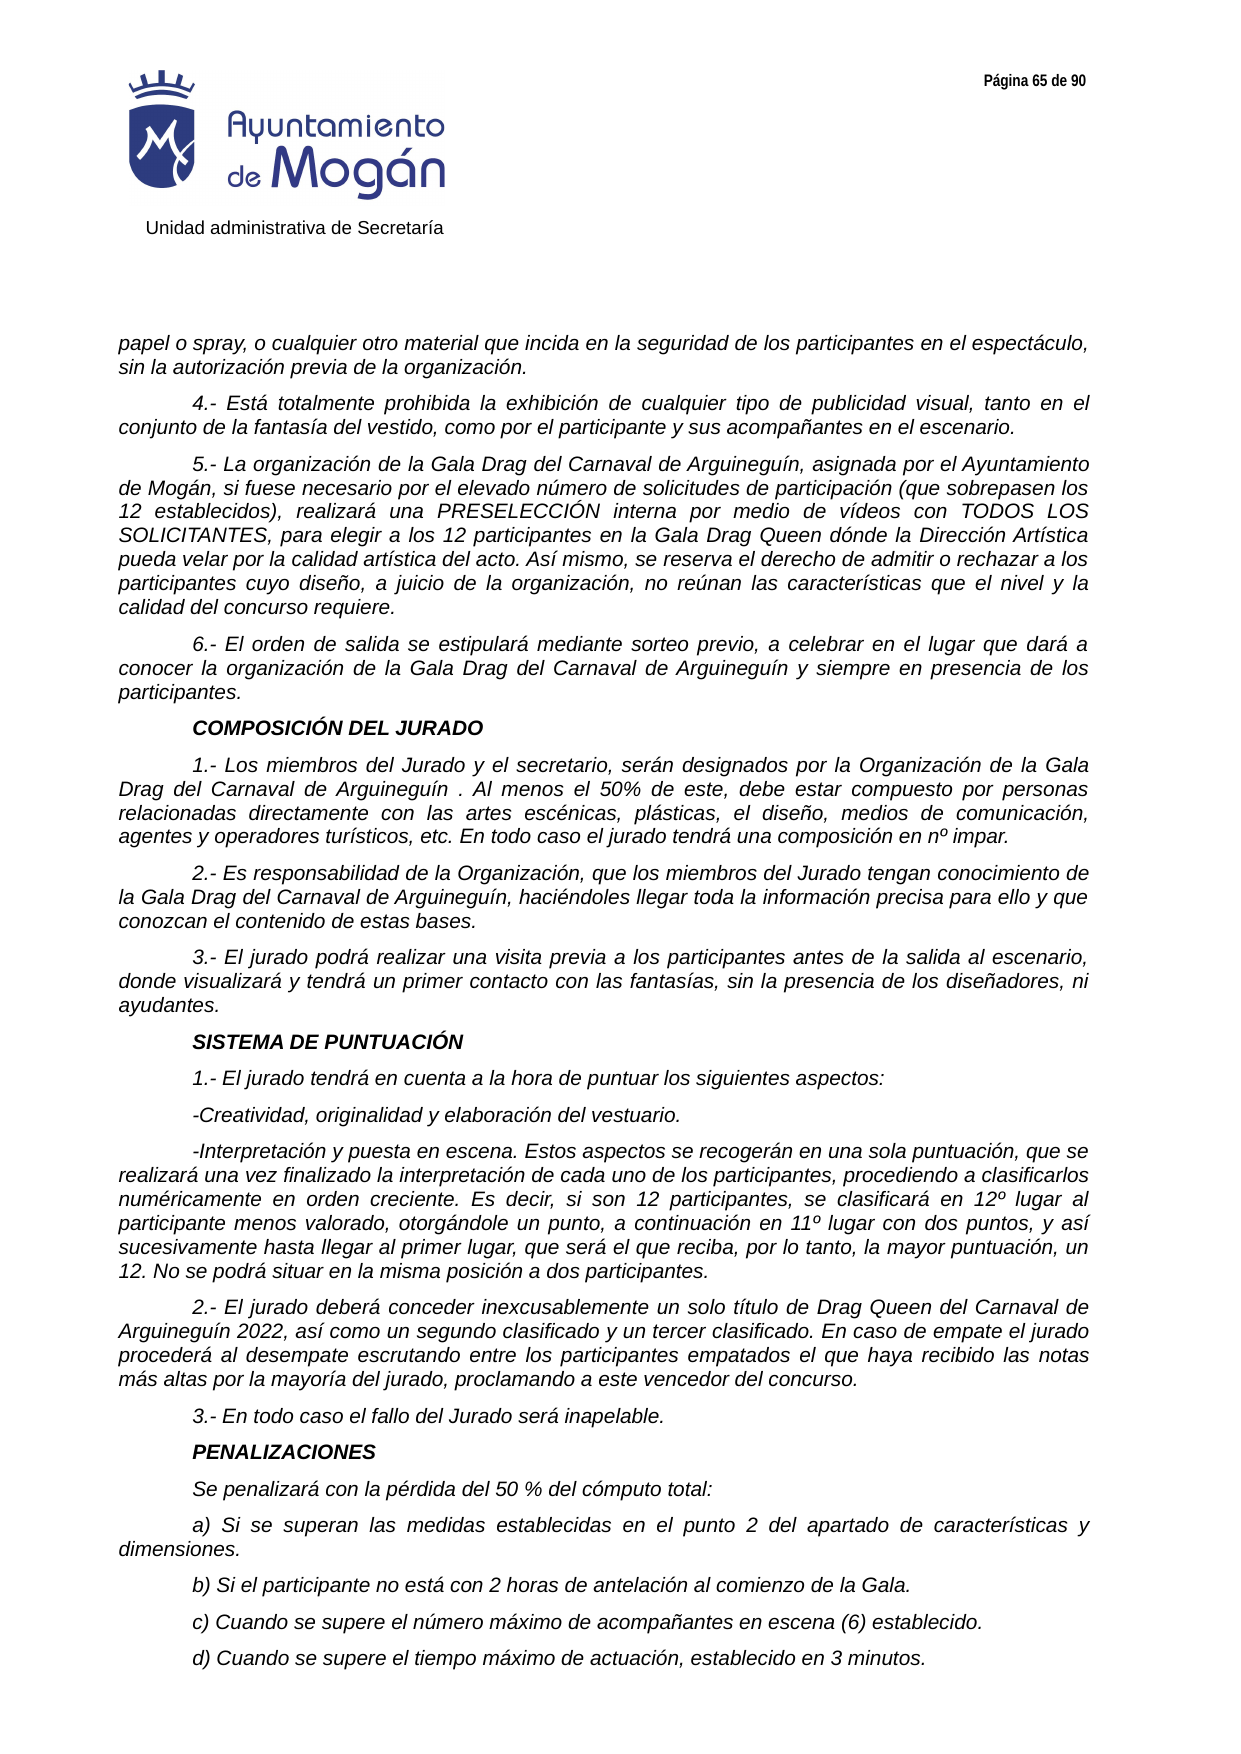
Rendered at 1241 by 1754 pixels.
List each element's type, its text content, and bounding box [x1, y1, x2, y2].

text a) Si se superan las medidas establecidas en el punto 2 del apartado de características y dimensiones. [118, 1513, 1092, 1561]
text papel o spray, o cualquier otro material que incida en la seguridad de los participantes en el espectáculo, sin la autorización previa de la organización. [118, 331, 1092, 378]
text 1.- Los miembros del Jurado y el secretario, serán designados por la Organización de la Gala Drag del Carnaval de Arguineguín . Al menos el 50% de este, debe estar compuesto por personas relacionadas directamente con las artes escénicas, plásticas, el diseño, medios de comunicación, agentes y operadores turísticos, etc. En todo caso el jurado tendrá una composición en nº impar. [118, 752, 1092, 848]
text 3.- El jurado podrá realizar una visita previa a los participantes antes de la salida al escenario, donde visualizará y tendrá un primer contacto con las fantasías, sin la presencia de los diseñadores, ni ayudantes. [118, 945, 1092, 1017]
text 4.- Está totalmente prohibida la exhibición de cualquier tipo de publicidad visual, tanto en el conjunto de la fantasía del vestido, como por el participante y sus acompañantes en el escenario. [118, 391, 1092, 439]
text COMPOSICIÓN DEL JURADO [118, 716, 1092, 740]
text 1.- El jurado tendrá en cuenta a la hora de puntuar los siguientes aspectos: [118, 1066, 1092, 1090]
text SISTEMA DE PUNTUACIÓN [118, 1029, 1092, 1053]
text PENALIZACIONES [118, 1440, 1092, 1464]
text -Interpretación y puesta en escena. Estos aspectos se recogerán en una sola puntuación, que se realizará una vez finalizado la interpretación de cada uno de los participantes, procediendo a clasificarlos numéricamente en orden creciente. Es decir, si son 12 participantes, se clasificará en 12º lugar al participante menos valorado, otorgándole un punto, a continuación en 11º lugar con dos puntos, y así sucesivamente hasta llegar al primer lugar, que será el que reciba, por lo tanto, la mayor puntuación, un 12. No se podrá situar en la misma posición a dos participantes. [118, 1139, 1092, 1283]
text -Creatividad, originalidad y elaboración del vestuario. [118, 1102, 1092, 1126]
text 2.- El jurado deberá conceder inexcusablemente un solo título de Drag Queen del Carnaval de Arguineguín 2022, así como un segundo clasificado y un tercer clasificado. En caso de empate el jurado procederá al desempate escrutando entre los participantes empatados el que haya recibido las notas más altas por la mayoría del jurado, proclamando a este vencedor del concurso. [118, 1295, 1092, 1391]
text 3.- En todo caso el fallo del Jurado será inapelable. [118, 1403, 1092, 1427]
text 5.- La organización de la Gala Drag del Carnaval de Arguineguín, asignada por el Ayuntamiento de Mogán, si fuese necesario por el elevado número de solicitudes de participación (que sobrepasen los 12 establecidos), realizará una PRESELECCIÓN interna por medio de vídeos con TODOS LOS SOLICITANTES, para elegir a los 12 participantes en la Gala Drag Queen dónde la Dirección Artística pueda velar por la calidad artística del acto. Así mismo, se reserva el derecho de admitir o rechazar a los participantes cuyo diseño, a juicio de la organización, no reúnan las características que el nivel y la calidad del concurso requiere. [118, 451, 1092, 619]
text 6.- El orden de salida se estipulará mediante sorteo previo, a celebrar en el lugar que dará a conocer la organización de la Gala Drag del Carnaval de Arguineguín y siempre en presencia de los participantes. [118, 632, 1092, 703]
text 2.- Es responsabilidad de la Organización, que los miembros del Jurado tengan conocimiento de la Gala Drag del Carnaval de Arguineguín, haciéndoles llegar toda la información precisa para ello y que conozcan el contenido de estas bases. [118, 861, 1092, 933]
picture [128, 70, 445, 206]
text Se penalizará con la pérdida del 50 % del cómputo total: [118, 1476, 1092, 1500]
text c) Cuando se supere el número máximo de acompañantes en escena (6) establecido. [118, 1610, 1092, 1634]
text b) Si el participante no está con 2 horas de antelación al comienzo de la Gala. [118, 1573, 1092, 1597]
text d) Cuando se supere el tiempo máximo de actuación, establecido en 3 minutos. [118, 1646, 1092, 1670]
